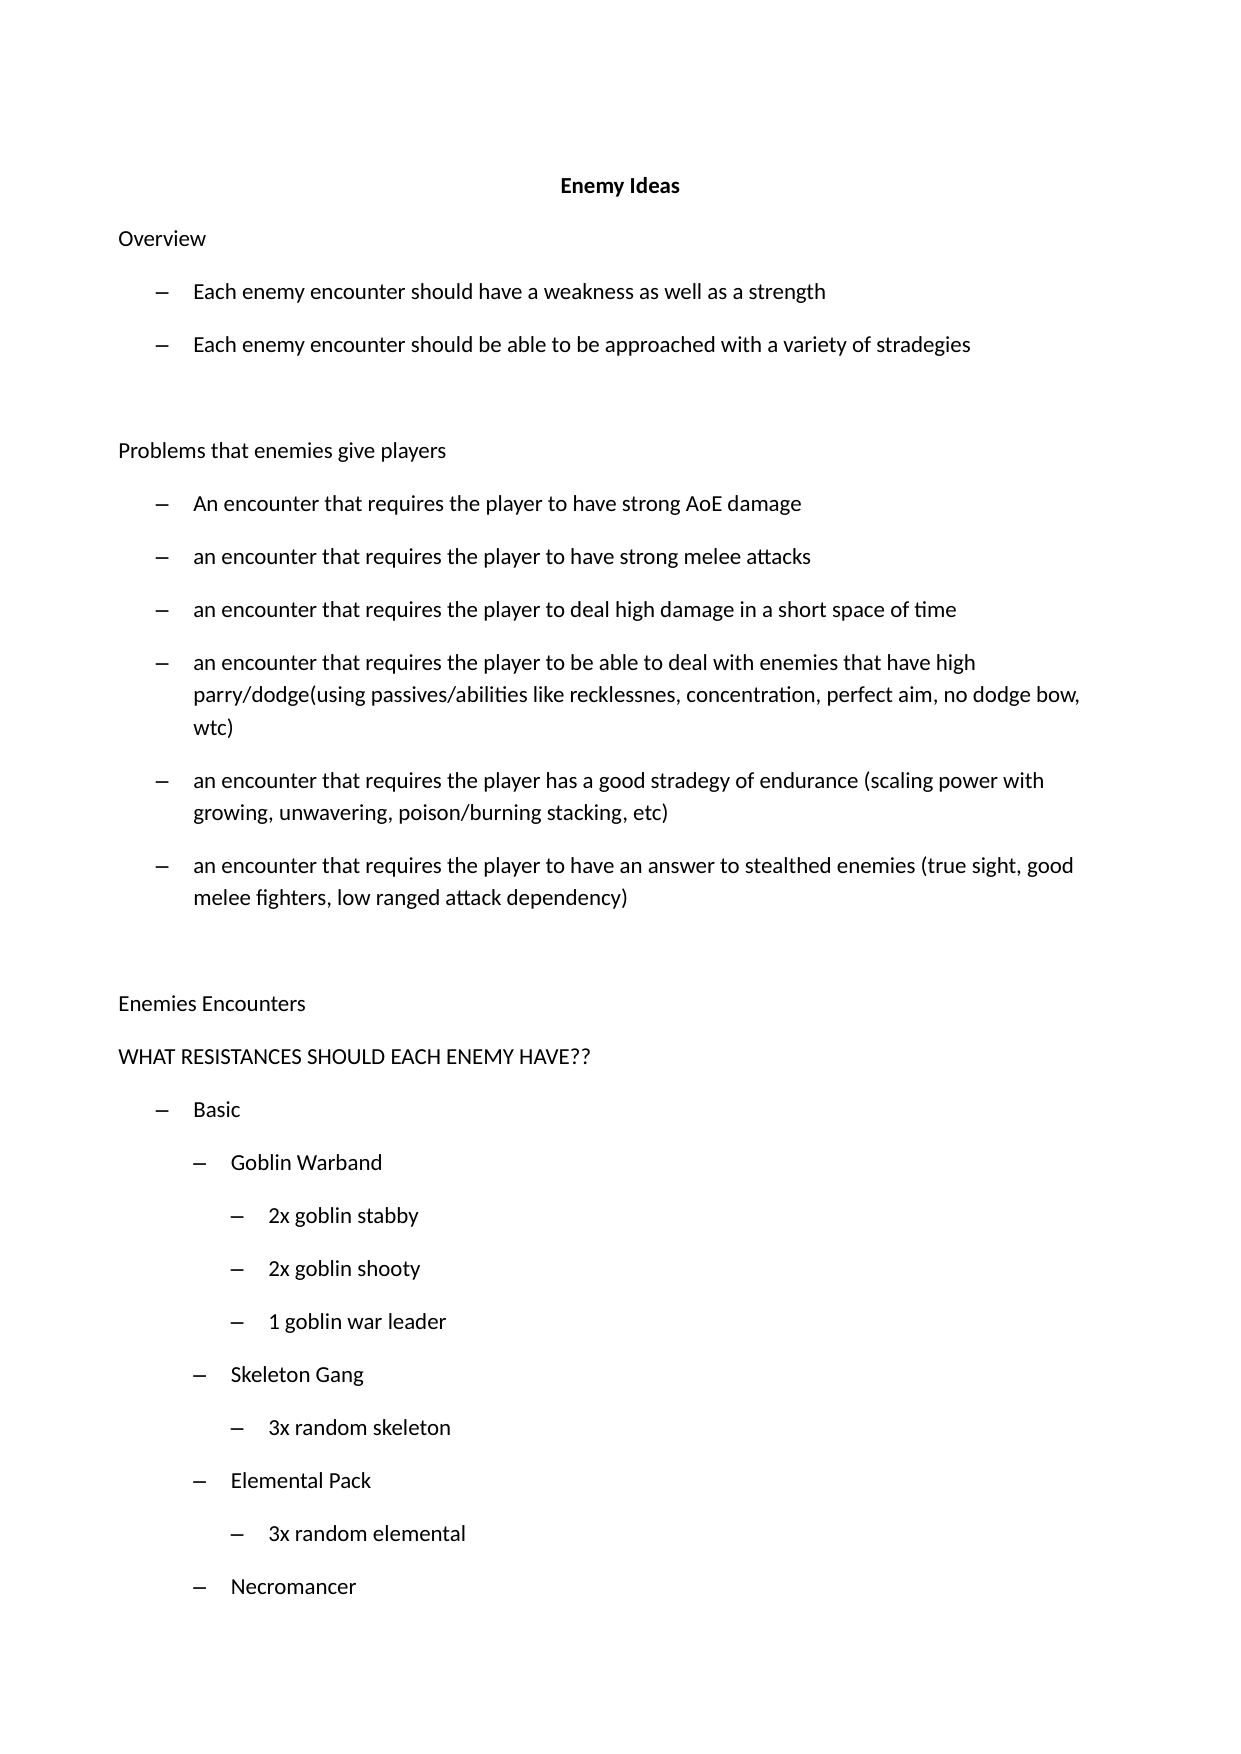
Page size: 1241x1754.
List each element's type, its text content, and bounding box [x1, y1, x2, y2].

list 3x random skeleton [231, 1413, 1122, 1441]
list Elemental Pack [193, 1466, 1122, 1494]
list an encounter that requires the player to have strong melee attacks [156, 542, 1122, 570]
list an encounter that requires the player to be able to deal with enemies that have high parry/dodge(using passives/abilities like recklessnes, concentration, perfect aim, no dodge bow, wtc) [156, 648, 1122, 741]
list Goblin Warband [193, 1148, 1122, 1176]
list Each enemy encounter should be able to be approached with a variety of stradegies [156, 330, 1122, 358]
list 2x goblin stabby [231, 1201, 1122, 1229]
text Overview [118, 224, 1122, 252]
list an encounter that requires the player to have an answer to stealthed enemies (true sight, good melee fighters, low ranged attack dependency) [156, 851, 1122, 911]
list Skeleton Gang [193, 1360, 1122, 1388]
list Each enemy encounter should have a weakness as well as a strength [156, 277, 1122, 305]
list an encounter that requires the player to deal high damage in a short space of time [156, 595, 1122, 623]
text Problems that enemies give players [118, 436, 1122, 464]
list 1 goblin war leader [231, 1307, 1122, 1335]
text Enemy Ideas [118, 171, 1122, 199]
text WHAT RESISTANCES SHOULD EACH ENEMY HAVE?? [118, 1042, 1122, 1070]
list Basic [156, 1095, 1122, 1123]
list 3x random elemental [231, 1519, 1122, 1547]
list An encounter that requires the player to have strong AoE damage [156, 489, 1122, 517]
list an encounter that requires the player has a good stradegy of endurance (scaling power with growing, unwavering, poison/burning stacking, etc) [156, 766, 1122, 826]
list 2x goblin shooty [231, 1254, 1122, 1282]
text Enemies Encounters [118, 989, 1122, 1017]
list Necromancer [193, 1572, 1122, 1600]
